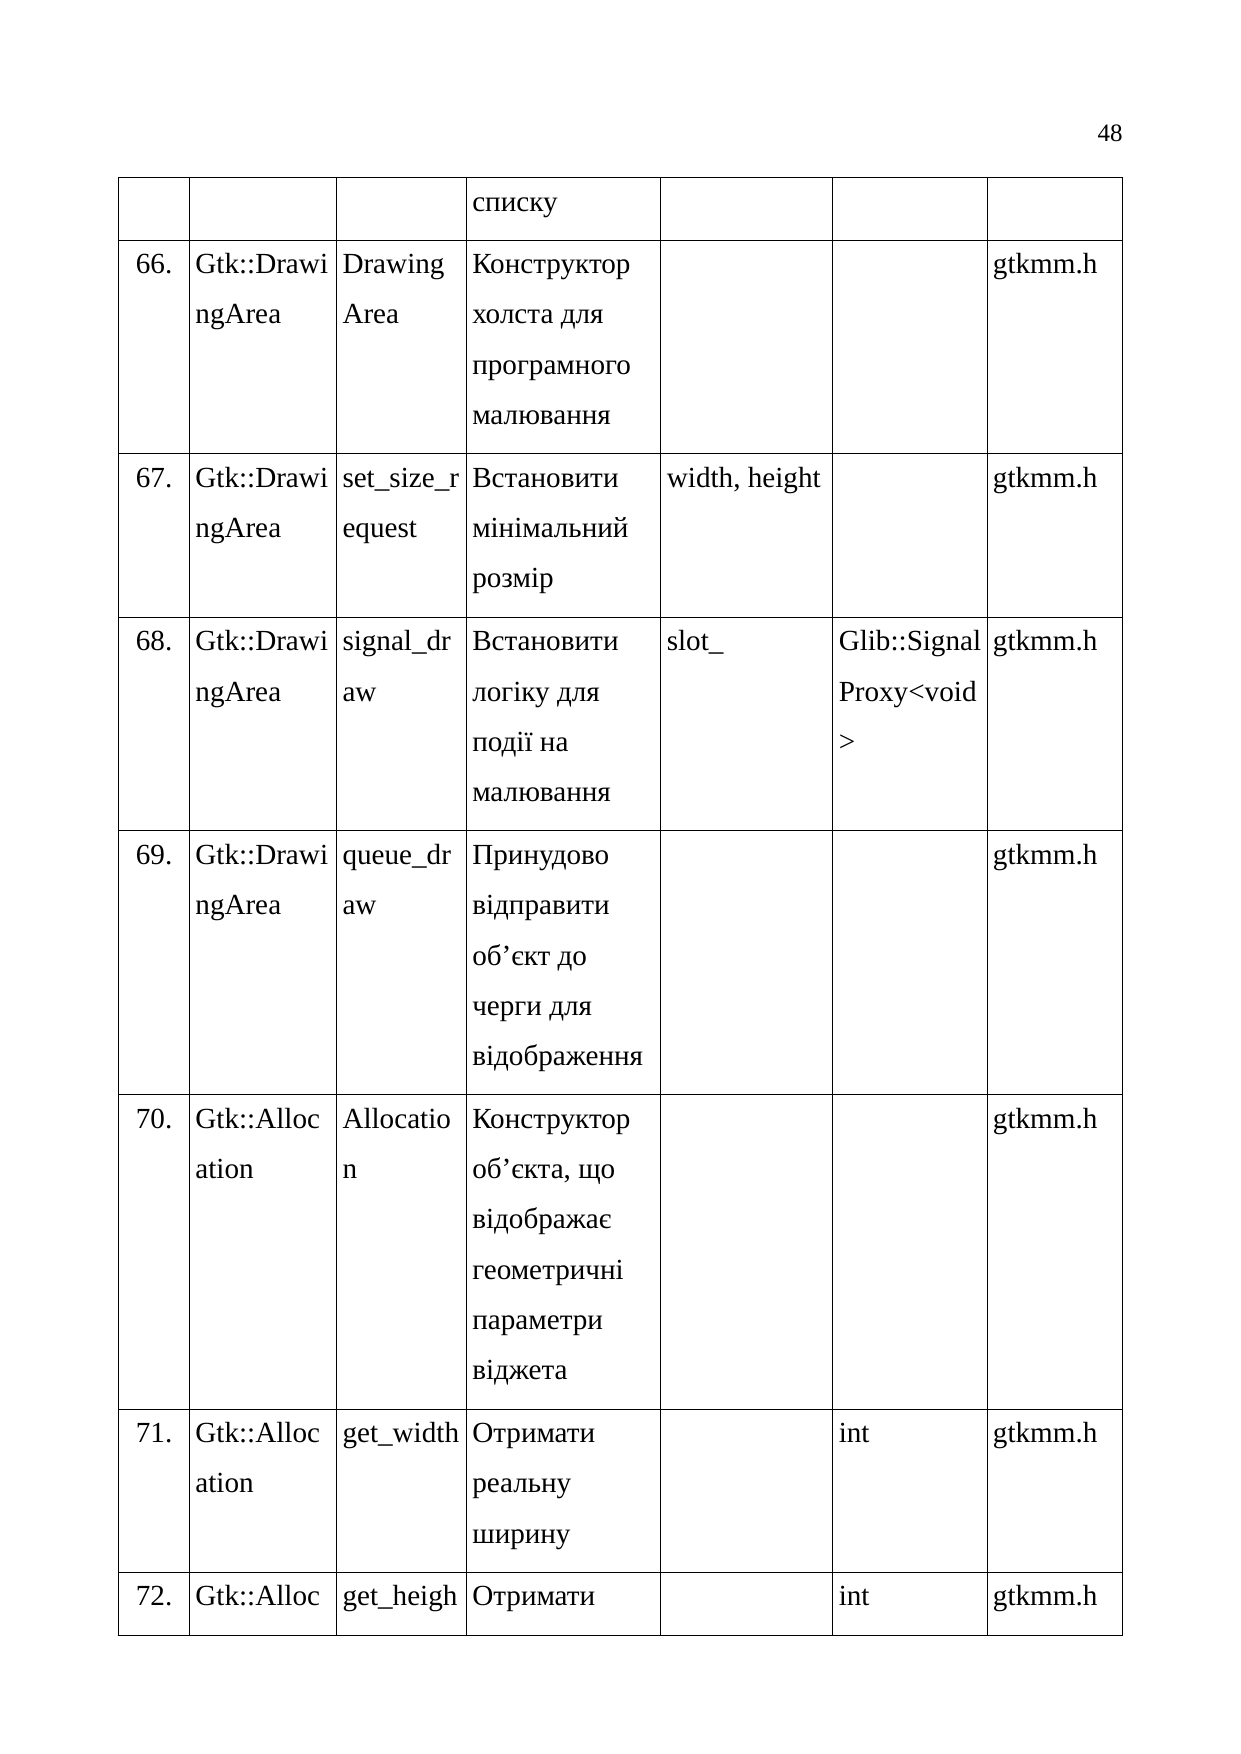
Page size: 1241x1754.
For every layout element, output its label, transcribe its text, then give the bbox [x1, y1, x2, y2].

table_cell gtkmm.h [988, 618, 1122, 830]
table_cell queue_draw [337, 831, 466, 1094]
table_cell 66. [119, 241, 189, 453]
table_cell 72. [119, 1573, 189, 1634]
table_cell 71. [119, 1410, 189, 1572]
table_cell [661, 178, 832, 239]
table_cell [833, 241, 987, 453]
table_cell Отримати [467, 1573, 660, 1634]
table_cell [661, 241, 832, 453]
table_cell Gtk::Alloc [190, 1573, 336, 1634]
table_cell gtkmm.h [988, 1410, 1122, 1572]
table_cell [833, 831, 987, 1094]
table_cell slot_ [661, 618, 832, 830]
table_cell Gtk::Allocation [190, 1095, 336, 1408]
table_cell [661, 831, 832, 1094]
table_cell gtkmm.h [988, 1095, 1122, 1408]
table_cell Конструктор об’єкта, що відображає геометричні параметри віджета [467, 1095, 660, 1408]
table_cell gtkmm.h [988, 831, 1122, 1094]
table_cell Gtk::DrawingArea [190, 831, 336, 1094]
table_cell Gtk::DrawingArea [190, 241, 336, 453]
table_cell [661, 1410, 832, 1572]
table_cell [833, 454, 987, 617]
table_cell Принудово відправити об’єкт до черги для відображення [467, 831, 660, 1094]
table_cell Отримати реальну ширину [467, 1410, 660, 1572]
table_cell [119, 178, 189, 239]
table_cell [833, 178, 987, 239]
table_cell 69. [119, 831, 189, 1094]
table_cell signal_draw [337, 618, 466, 830]
table_cell gtkmm.h [988, 241, 1122, 453]
table_cell списку [467, 178, 660, 239]
table_cell set_size_request [337, 454, 466, 617]
table_cell Gtk::DrawingArea [190, 618, 336, 830]
table_cell 67. [119, 454, 189, 617]
table_cell 70. [119, 1095, 189, 1408]
table_cell [337, 178, 466, 239]
table_cell Gtk::DrawingArea [190, 454, 336, 617]
table_cell get_heigh [337, 1573, 466, 1634]
table_cell [661, 1573, 832, 1634]
table_cell [988, 178, 1122, 239]
table_cell 68. [119, 618, 189, 830]
table_cell width, height [661, 454, 832, 617]
table_cell gtkmm.h [988, 454, 1122, 617]
table_cell get_width [337, 1410, 466, 1572]
table_cell DrawingArea [337, 241, 466, 453]
table_cell Allocation [337, 1095, 466, 1408]
table_cell int [833, 1410, 987, 1572]
table_cell Glib::SignalProxy<void> [833, 618, 987, 830]
table_cell Gtk::Allocation [190, 1410, 336, 1572]
table_cell Конструктор холста для програмного малювання [467, 241, 660, 453]
table_cell Встановити мінімальний розмір [467, 454, 660, 617]
table_cell int [833, 1573, 987, 1634]
table_cell [190, 178, 336, 239]
table_cell [833, 1095, 987, 1408]
table_cell Встановити логіку для події на малювання [467, 618, 660, 830]
table_cell gtkmm.h [988, 1573, 1122, 1634]
table_cell [661, 1095, 832, 1408]
